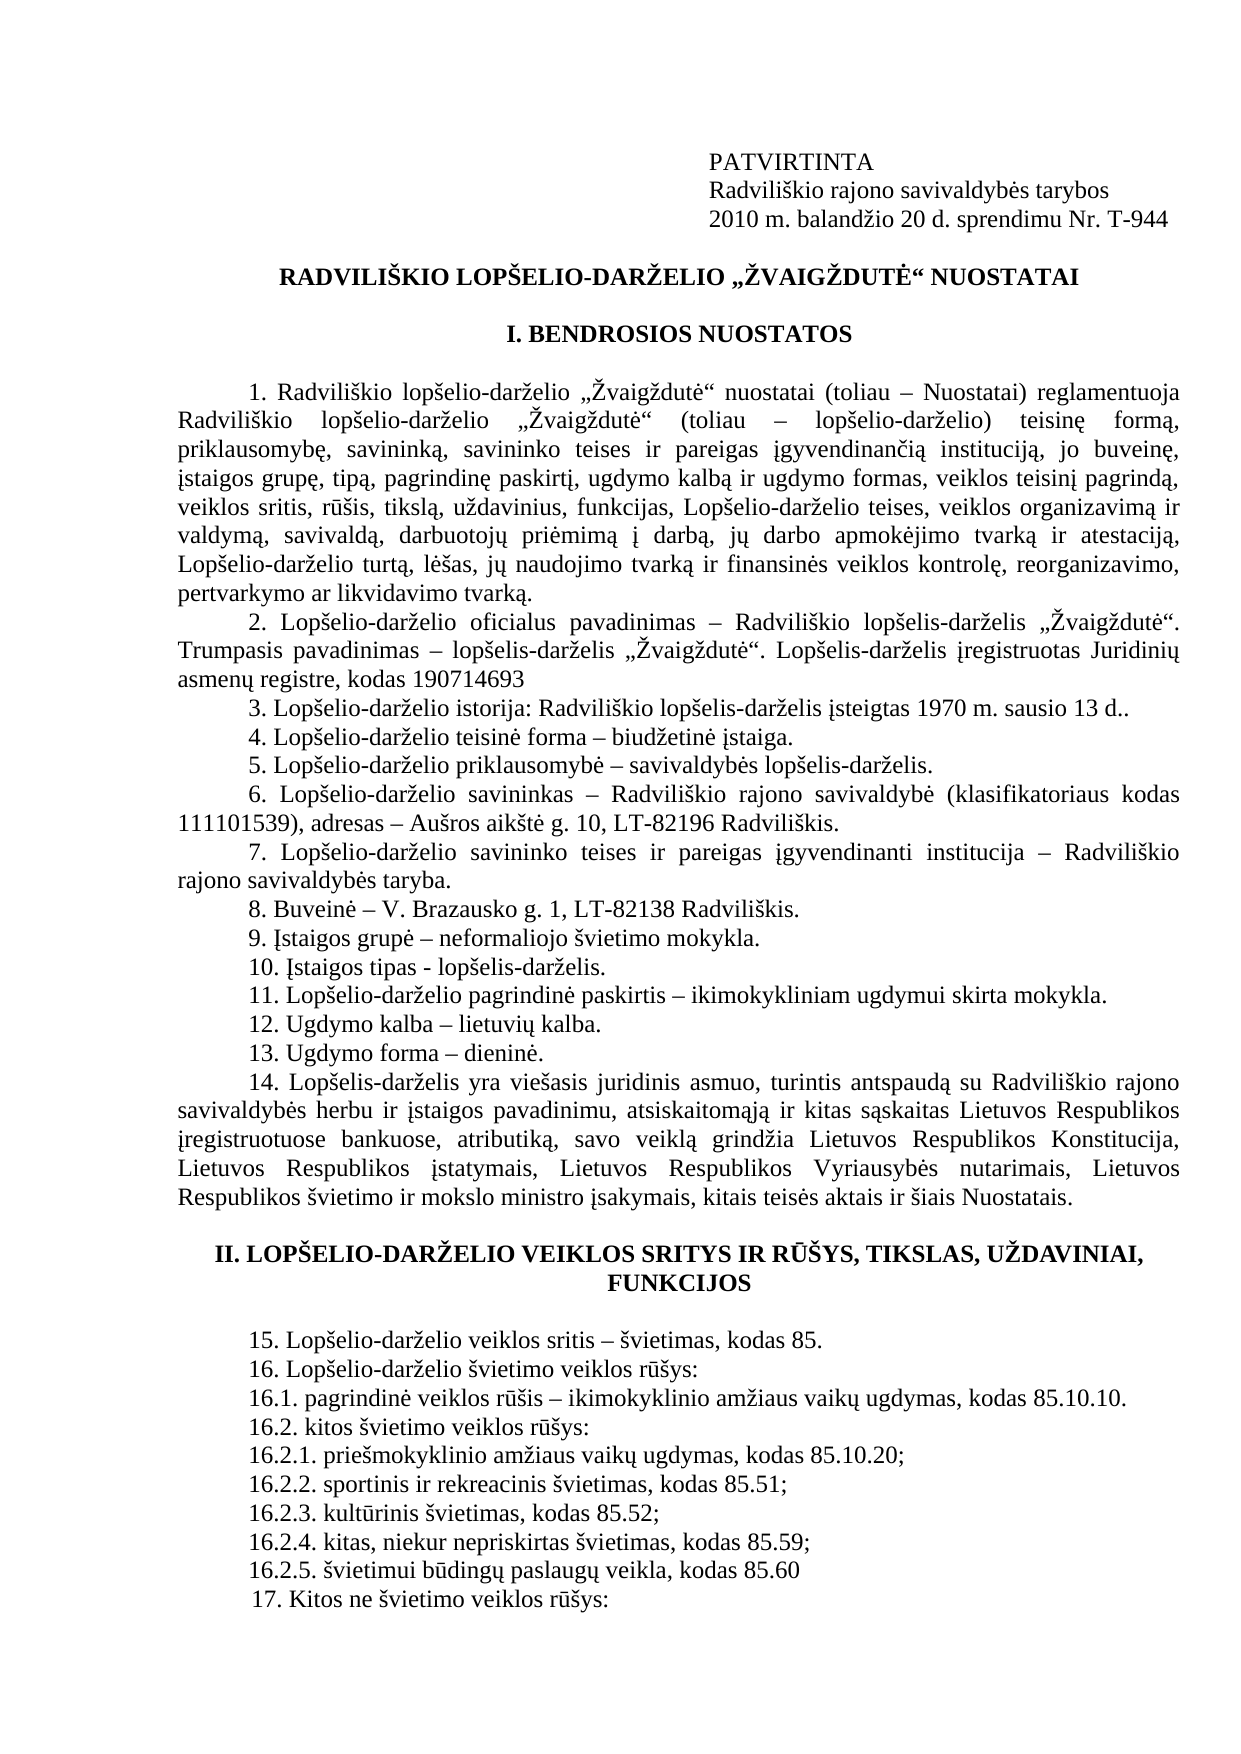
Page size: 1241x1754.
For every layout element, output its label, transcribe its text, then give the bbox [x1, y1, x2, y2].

text 17. Kitos ne švietimo veiklos rūšys: [177, 1584, 1181, 1613]
text I. BENDROSIOS NUOSTATOS [177, 319, 1181, 348]
text 15. Lopšelio-darželio veiklos sritis – švietimas, kodas 85. [177, 1326, 1121, 1354]
text 4. Lopšelio-darželio teisinė forma – biudžetinė įstaiga. [177, 722, 1181, 751]
text 5. Lopšelio-darželio priklausomybė – savivaldybės lopšelis-darželis. [177, 751, 1181, 779]
text 2010 m. balandžio 20 d. sprendimu Nr. T-944 [709, 204, 1181, 233]
text 16.2. kitos švietimo veiklos rūšys: [177, 1412, 1121, 1441]
text 11. Lopšelio-darželio pagrindinė paskirtis – ikimokykliniam ugdymui skirta mokykla. [177, 981, 1181, 1009]
text 16.2.2. sportinis ir rekreacinis švietimas, kodas 85.51; [177, 1469, 1121, 1498]
text 8. Buveinė – V. Brazausko g. 1, LT-82138 Radviliškis. [177, 894, 1181, 923]
text 16.2.1. priešmokyklinio amžiaus vaikų ugdymas, kodas 85.10.20; [177, 1441, 1121, 1469]
text 6. Lopšelio-darželio savininkas – Radviliškio rajono savivaldybė (klasifikatoriaus kodas 111101539), adresas – Aušros aikštė g. 10, LT-82196 Radviliškis. [177, 779, 1181, 837]
text PATVIRTINTA [709, 147, 1181, 176]
text Radviliškio rajono savivaldybės tarybos [709, 176, 1181, 204]
text 13. Ugdymo forma – dieninė. [177, 1038, 1181, 1067]
text 10. Įstaigos tipas - lopšelis-darželis. [177, 952, 1181, 981]
text 16.2.3. kultūrinis švietimas, kodas 85.52; [177, 1498, 1121, 1527]
text 7. Lopšelio-darželio savininko teises ir pareigas įgyvendinanti institucija – Radviliškio rajono savivaldybės taryba. [177, 837, 1181, 894]
text 16.2.4. kitas, niekur nepriskirtas švietimas, kodas 85.59; [177, 1527, 1121, 1556]
text 16.2.5. švietimui būdingų paslaugų veikla, kodas 85.60 [177, 1556, 1121, 1584]
text 16. Lopšelio-darželio švietimo veiklos rūšys: [177, 1354, 1121, 1383]
text 2. Lopšelio-darželio oficialus pavadinimas – Radviliškio lopšelis-darželis „Žvaigždutė“. Trumpasis pavadinimas – lopšelis-darželis „Žvaigždutė“. Lopšelis-darželis įregistruotas Juridinių asmenų registre, kodas 190714693 [177, 607, 1181, 693]
text 3. Lopšelio-darželio istorija: Radviliškio lopšelis-darželis įsteigtas 1970 m. sausio 13 d.. [177, 693, 1181, 722]
text RADVILIŠKIO LOPŠELIO-DARŽELIO „ŽVAIGŽDUTĖ“ NUOSTATAI [177, 262, 1181, 291]
text 14. Lopšelis-darželis yra viešasis juridinis asmuo, turintis antspaudą su Radviliškio rajono savivaldybės herbu ir įstaigos pavadinimu, atsiskaitomąją ir kitas sąskaitas Lietuvos Respublikos įregistruotuose bankuose, atributiką, savo veiklą grindžia Lietuvos Respublikos Konstitucija, Lietuvos Respublikos įstatymais, Lietuvos Respublikos Vyriausybės nutarimais, Lietuvos Respublikos švietimo ir mokslo ministro įsakymais, kitais teisės aktais ir šiais Nuostatais. [177, 1067, 1181, 1211]
text 9. Įstaigos grupė – neformaliojo švietimo mokykla. [177, 923, 1181, 952]
text II. LOPŠELIO-DARŽELIO VEIKLOS SRITYS IR RŪŠYS, TIKSLAS, UŽDAVINIAI, FUNKCIJOS [177, 1239, 1181, 1297]
text 16.1. pagrindinė veiklos rūšis – ikimokyklinio amžiaus vaikų ugdymas, kodas 85.10.10. [177, 1383, 1181, 1412]
text 12. Ugdymo kalba – lietuvių kalba. [177, 1009, 1181, 1038]
text 1. Radviliškio lopšelio-darželio „Žvaigždutė“ nuostatai (toliau – Nuostatai) reglamentuoja Radviliškio lopšelio-darželio „Žvaigždutė“ (toliau – lopšelio-darželio) teisinę formą, priklausomybę, savininką, savininko teises ir pareigas įgyvendinančią instituciją, jo buveinę, įstaigos grupę, tipą, pagrindinę paskirtį, ugdymo kalbą ir ugdymo formas, veiklos teisinį pagrindą, veiklos sritis, rūšis, tikslą, uždavinius, funkcijas, Lopšelio-darželio teises, veiklos organizavimą ir valdymą, savivaldą, darbuotojų priėmimą į darbą, jų darbo apmokėjimo tvarką ir atestaciją, Lopšelio-darželio turtą, lėšas, jų naudojimo tvarką ir finansinės veiklos kontrolę, reorganizavimo, pertvarkymo ar likvidavimo tvarką. [177, 377, 1181, 607]
